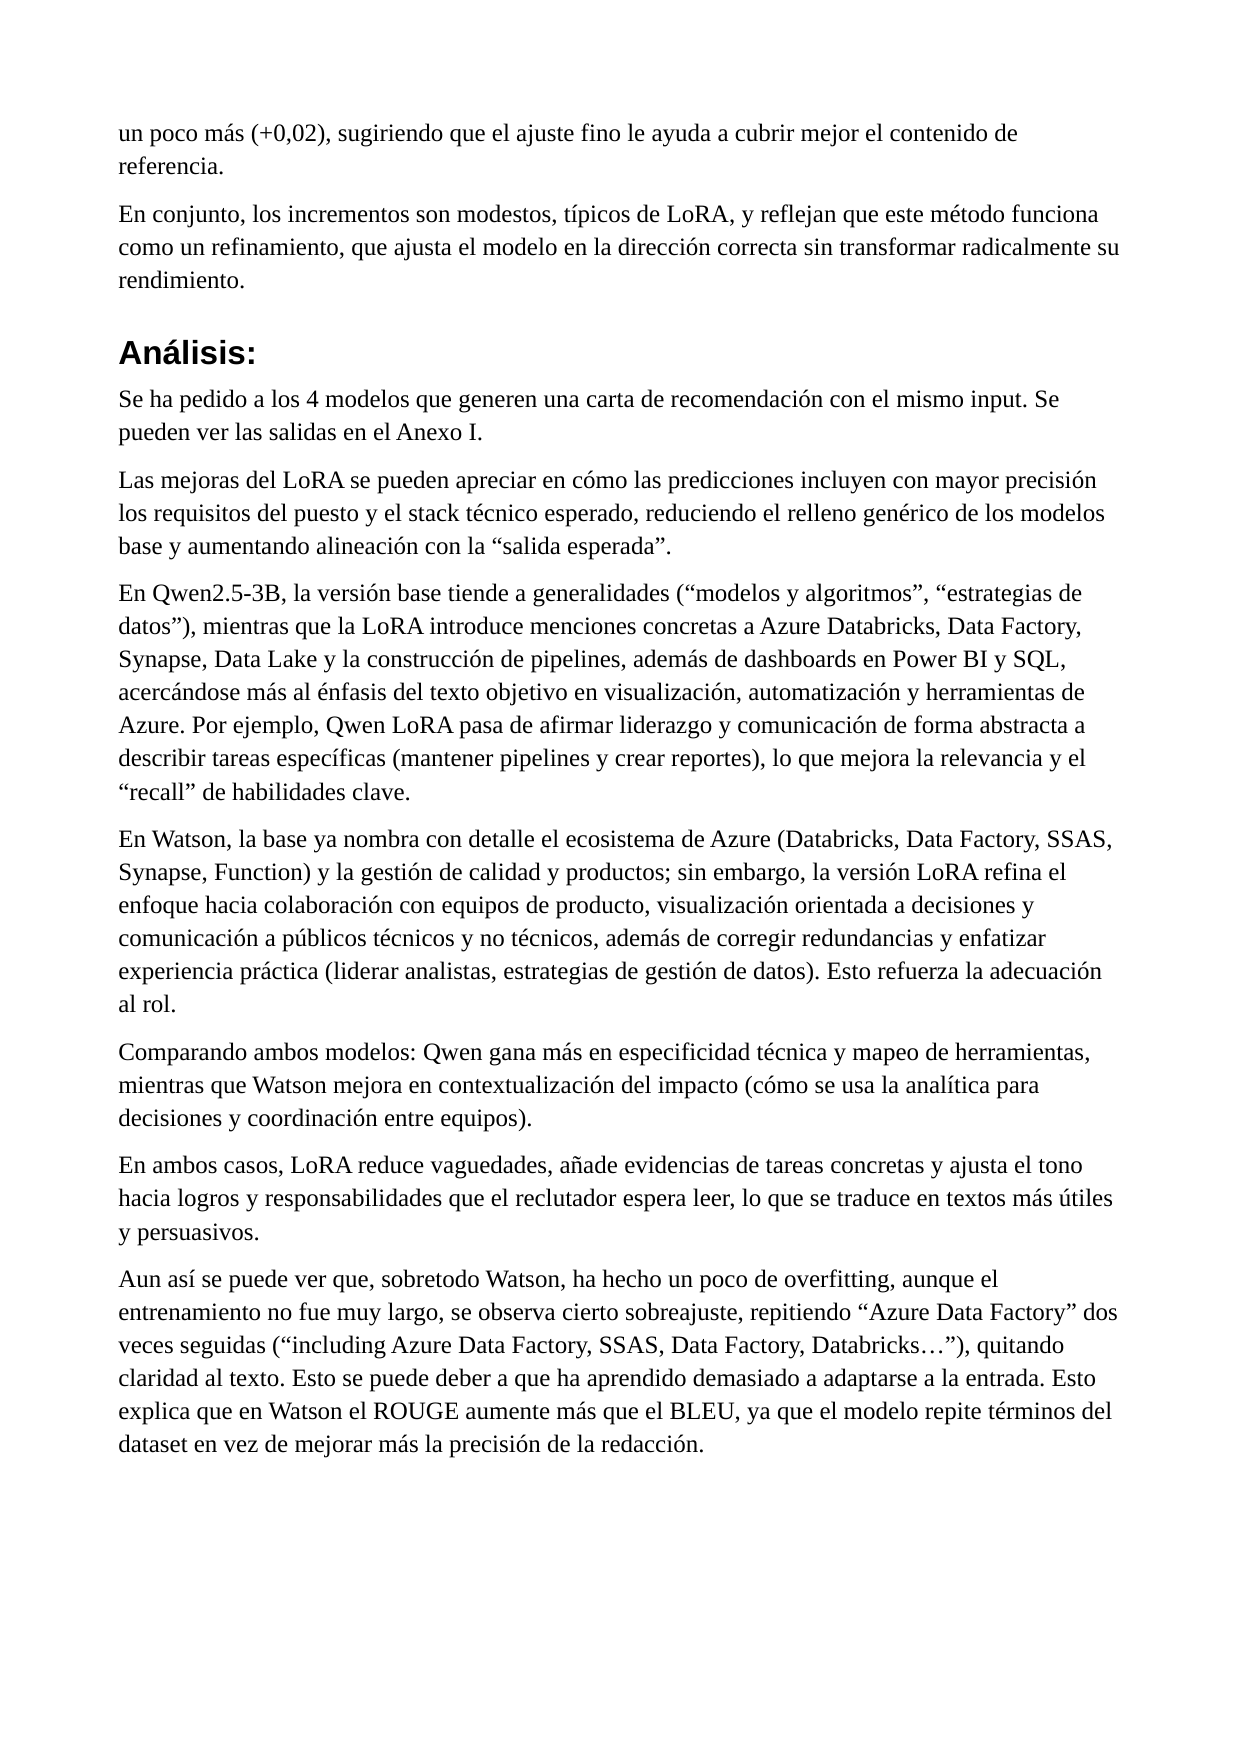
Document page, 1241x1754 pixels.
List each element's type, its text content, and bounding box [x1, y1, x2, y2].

text un poco más (+0,02), sugiriendo que el ajuste fino le ayuda a cubrir mejor el contenido de referencia. [118, 118, 1122, 180]
subtitle Análisis: [118, 333, 1122, 372]
text Las mejoras del LoRA se pueden apreciar en cómo las predicciones incluyen con mayor precisión los requisitos del puesto y el stack técnico esperado, reduciendo el relleno genérico de los modelos base y aumentando alineación con la “salida esperada”. [118, 465, 1122, 559]
text Aun así se puede ver que, sobretodo Watson, ha hecho un poco de overfitting, aunque el entrenamiento no fue muy largo, se observa cierto sobreajuste, repitiendo “Azure Data Factory” dos veces seguidas (“including Azure Data Factory, SSAS, Data Factory, Databricks…”), quitando claridad al texto. Esto se puede deber a que ha aprendido demasiado a adaptarse a la entrada. Esto explica que en Watson el ROUGE aumente más que el BLEU, ya que el modelo repite términos del dataset en vez de mejorar más la precisión de la redacción. [118, 1264, 1122, 1458]
text Comparando ambos modelos: Qwen gana más en especificidad técnica y mapeo de herramientas, mientras que Watson mejora en contextualización del impacto (cómo se usa la analítica para decisiones y coordinación entre equipos). [118, 1037, 1122, 1132]
text En ambos casos, LoRA reduce vaguedades, añade evidencias de tareas concretas y ajusta el tono hacia logros y responsabilidades que el reclutador espera leer, lo que se traduce en textos más útiles y persuasivos. [118, 1151, 1122, 1245]
text En conjunto, los incrementos son modestos, típicos de LoRA, y reflejan que este método funciona como un refinamiento, que ajusta el modelo en la dirección correcta sin transformar radicalmente su rendimiento. [118, 199, 1122, 293]
text Se ha pedido a los 4 modelos que generen una carta de recomendación con el mismo input. Se pueden ver las salidas en el Anexo I. [118, 384, 1122, 446]
text En Qwen2.5-3B, la versión base tiende a generalidades (“modelos y algoritmos”, “estrategias de datos”), mientras que la LoRA introduce menciones concretas a Azure Databricks, Data Factory, Synapse, Data Lake y la construcción de pipelines, además de dashboards en Power BI y SQL, acercándose más al énfasis del texto objetivo en visualización, automatización y herramientas de Azure. Por ejemplo, Qwen LoRA pasa de afirmar liderazgo y comunicación de forma abstracta a describir tareas específicas (mantener pipelines y crear reportes), lo que mejora la relevancia y el “recall” de habilidades clave. [118, 578, 1122, 805]
text En Watson, la base ya nombra con detalle el ecosistema de Azure (Databricks, Data Factory, SSAS, Synapse, Function) y la gestión de calidad y productos; sin embargo, la versión LoRA refina el enfoque hacia colaboración con equipos de producto, visualización orientada a decisiones y comunicación a públicos técnicos y no técnicos, además de corregir redundancias y enfatizar experiencia práctica (liderar analistas, estrategias de gestión de datos). Esto refuerza la adecuación al rol. [118, 824, 1122, 1018]
